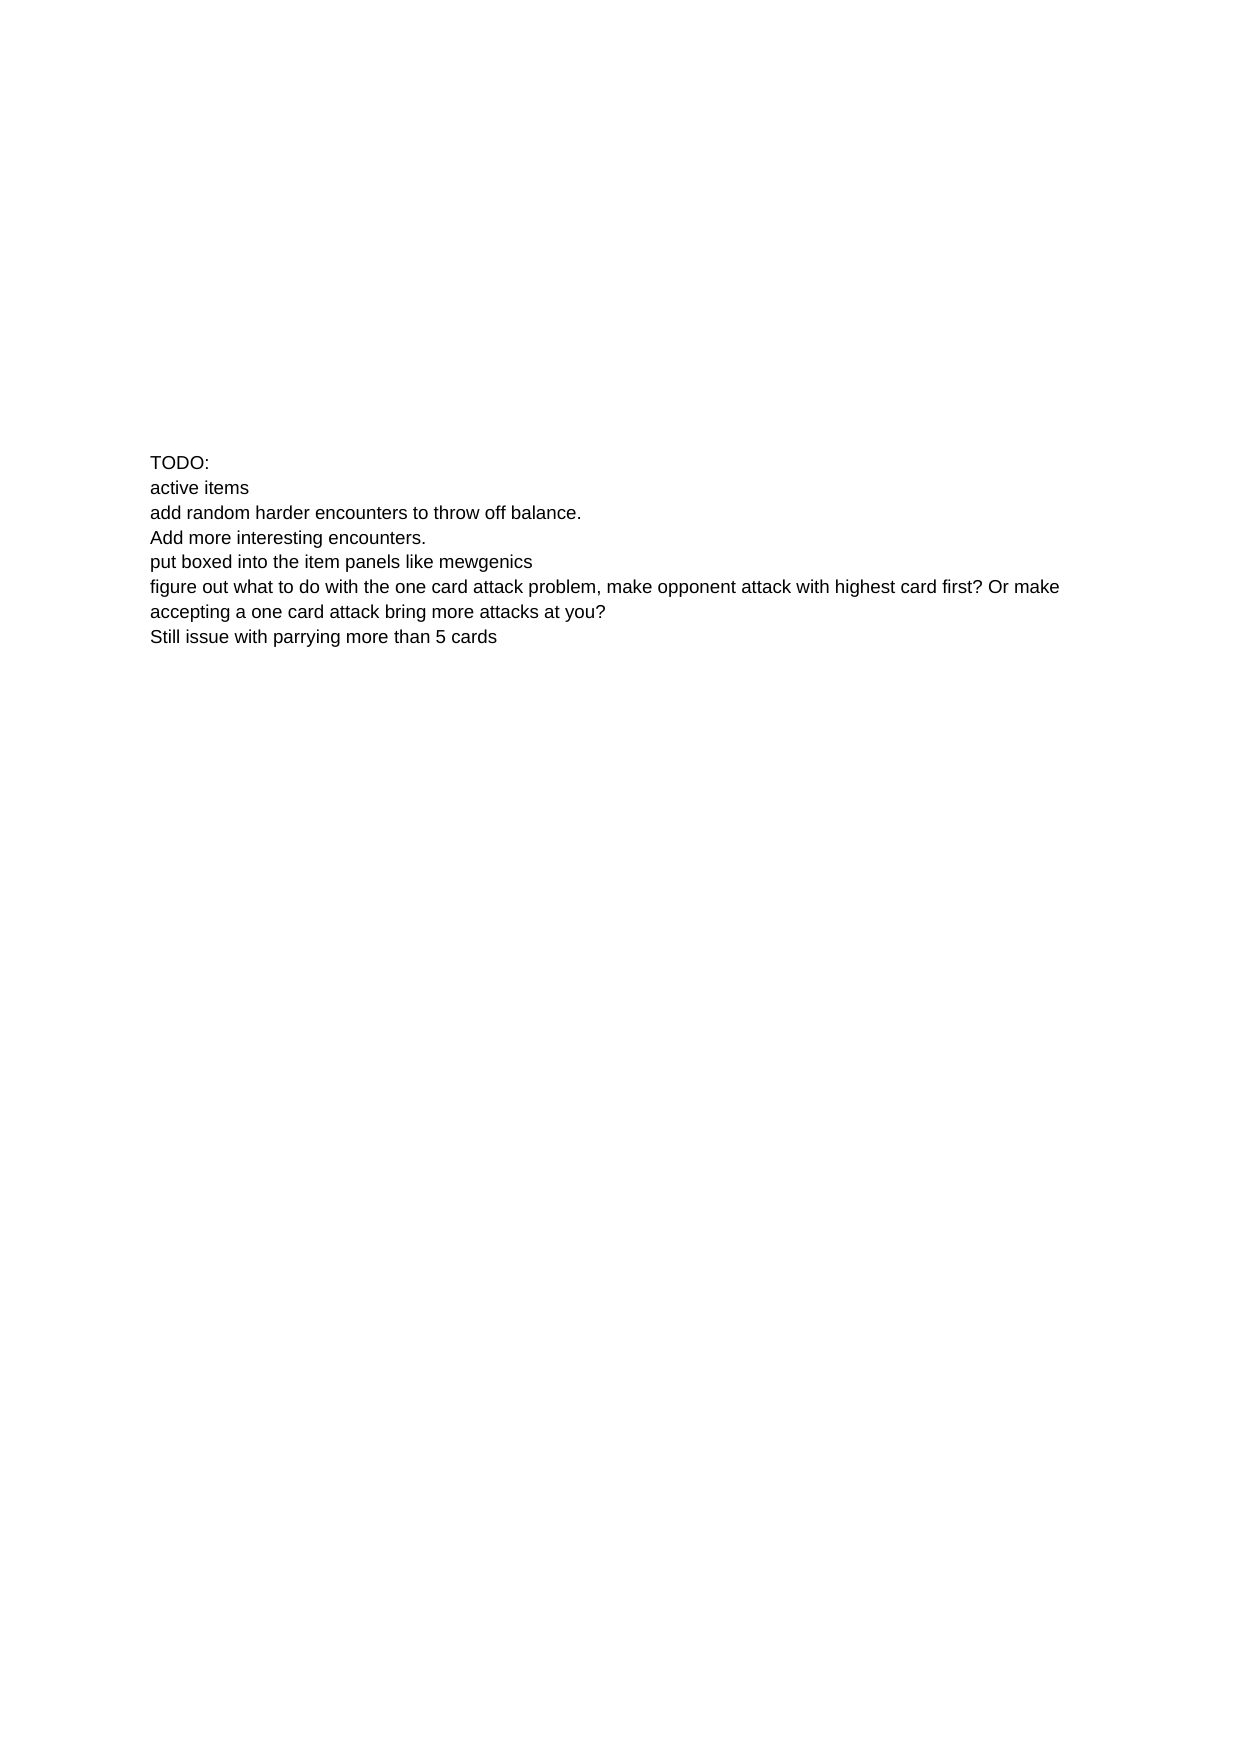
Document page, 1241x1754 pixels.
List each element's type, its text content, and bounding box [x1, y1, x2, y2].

text figure out what to do with the one card attack problem, make opponent attack with highest card first? Or make accepting a one card attack bring more attacks at you? [150, 576, 1090, 622]
text Still issue with parrying more than 5 cards [150, 626, 1090, 647]
text add random harder encounters to throw off balance. [150, 502, 1090, 523]
text TODO: [150, 452, 1090, 474]
text Add more interesting encounters. [150, 526, 1090, 548]
text active items [150, 477, 1090, 498]
text put boxed into the item panels like mewgenics [150, 551, 1090, 573]
